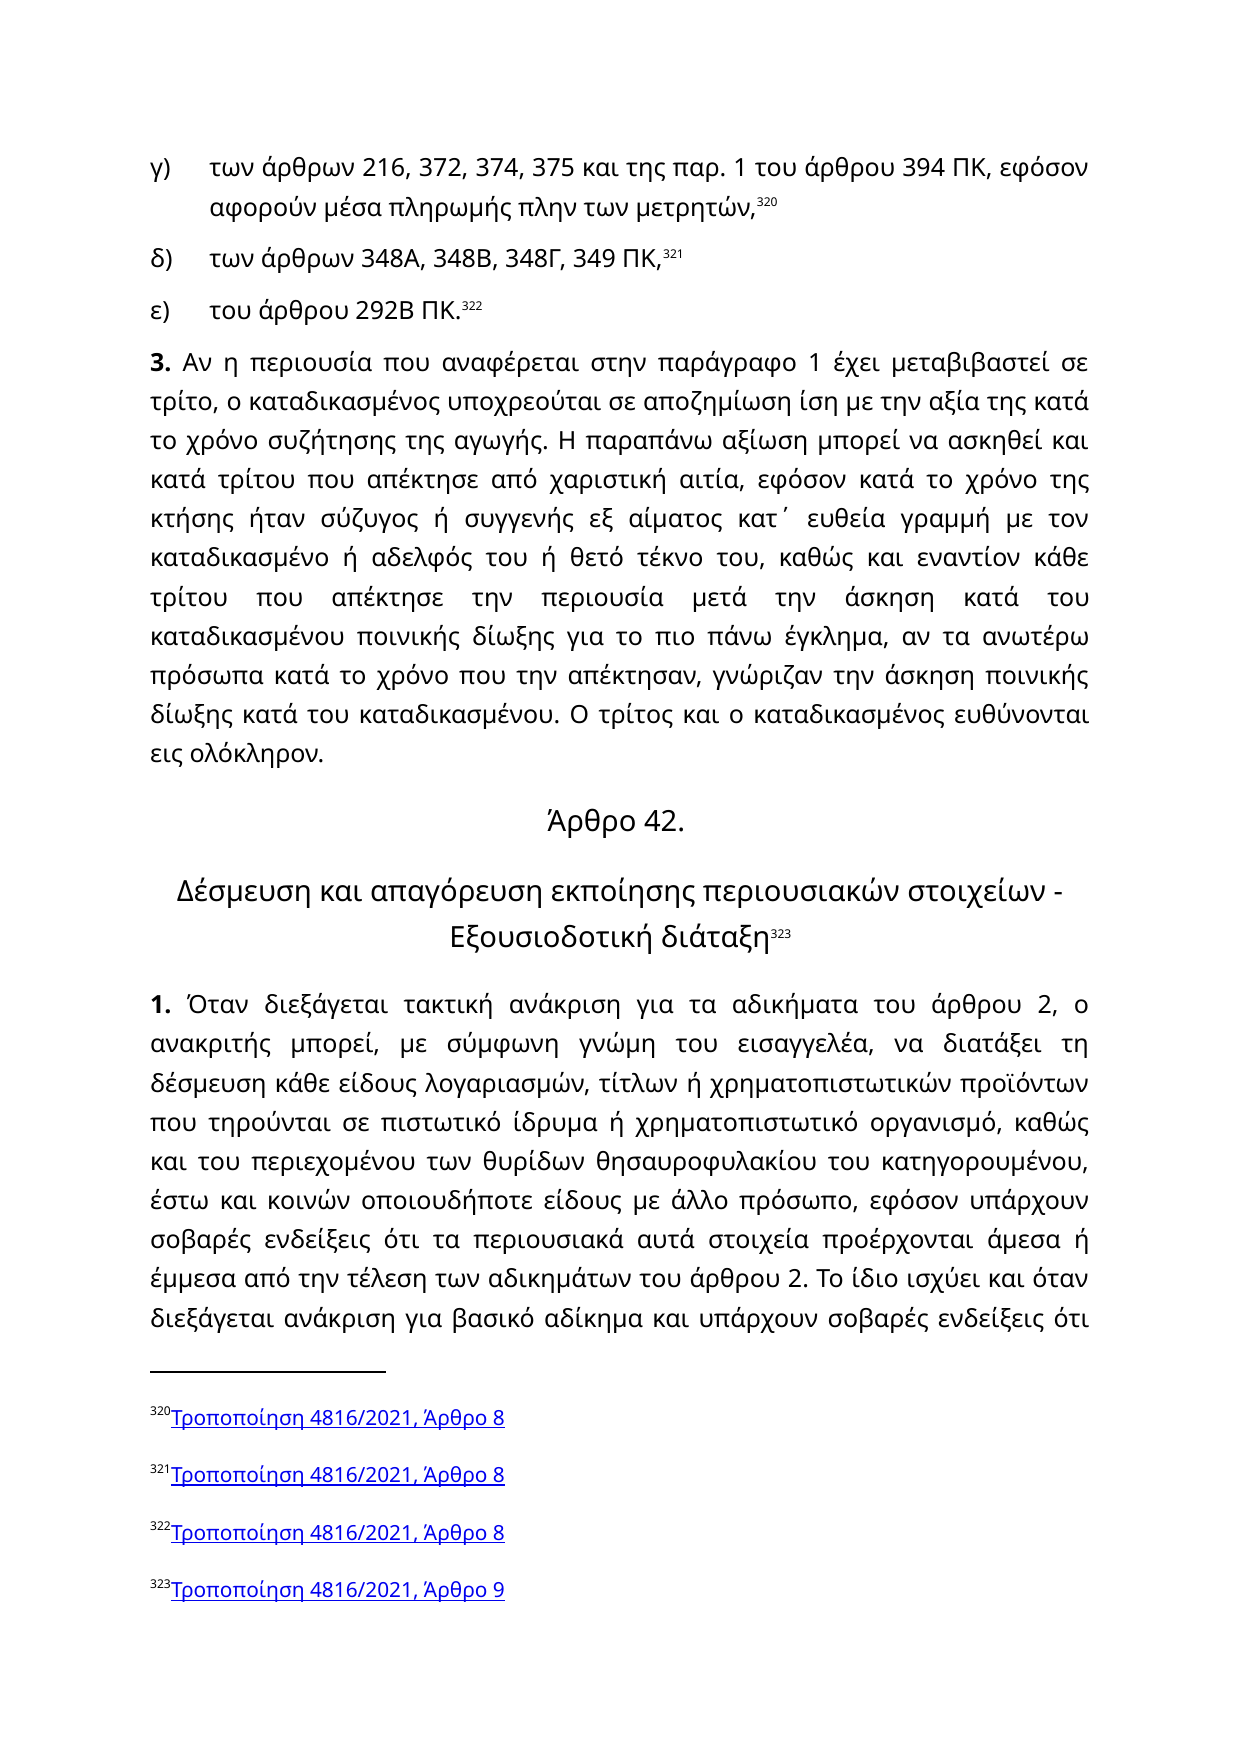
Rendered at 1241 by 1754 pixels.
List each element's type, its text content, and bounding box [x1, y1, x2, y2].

text Τροποποίηση 4816/2021, Άρθρο 9 [150, 1576, 1090, 1604]
text Τροποποίηση 4816/2021, Άρθρο 8 [150, 1460, 1090, 1489]
list γ) των άρθρων 216, 372, 374, 375 και της παρ. 1 του άρθρου 394 ΠΚ, εφόσον αφορούν μέσα πληρωμής πλην των μετρητών, [150, 150, 1090, 223]
text Τροποποίηση 4816/2021, Άρθρο 8 [150, 1518, 1090, 1546]
subtitle Δέσμευση και απαγόρευση εκποίησης περιουσιακών στοιχείων - Εξουσιοδοτική διάταξη [150, 871, 1090, 956]
subtitle Άρθρο 42. [150, 800, 1090, 840]
text 1. Όταν διεξάγεται τακτική ανάκριση για τα αδικήματα του άρθρου 2, ο ανακριτής μπορεί, με σύμφωνη γνώμη του εισαγγελέα, να διατάξει τη δέσμευση κάθε είδους λογαριασμών, τίτλων ή χρηματοπιστωτικών προϊόντων που τηρούνται σε πιστωτικό ίδρυμα ή χρηματοπιστωτικό οργανισμό, καθώς και του περιεχομένου των θυρίδων θησαυροφυλακίου του κατηγορουμένου, έστω και κοινών οποιουδήποτε είδους με άλλο πρόσωπο, εφόσον υπάρχουν σοβαρές ενδείξεις ότι τα περιουσιακά αυτά στοιχεία προέρχονται άμεσα ή έμμεσα από την τέλεση των αδικημάτων του άρθρου 2. Το ίδιο ισχύει και όταν διεξάγεται ανάκριση για βασικό αδίκημα και υπάρχουν σοβαρές ενδείξεις ότι [150, 987, 1090, 1334]
list ε) του άρθρου 292Β ΠΚ. [150, 292, 1090, 327]
list δ) των άρθρων 348Α, 348Β, 348Γ, 349 ΠΚ, [150, 241, 1090, 275]
text Τροποποίηση 4816/2021, Άρθρο 8 [150, 1403, 1090, 1431]
text 3. Αν η περιουσία που αναφέρεται στην παράγραφο 1 έχει μεταβιβαστεί σε τρίτο, ο καταδικασμένος υποχρεούται σε αποζημίωση ίση με την αξία της κατά το χρόνο συζήτησης της αγωγής. Η παραπάνω αξίωση μπορεί να ασκηθεί και κατά τρίτου που απέκτησε από χαριστική αιτία, εφόσον κατά το χρόνο της κτήσης ήταν σύζυγος ή συγγενής εξ αίματος κατ΄ ευθεία γραμμή με τον καταδικασμένο ή αδελφός του ή θετό τέκνο του, καθώς και εναντίον κάθε τρίτου που απέκτησε την περιουσία μετά την άσκηση κατά του καταδικασμένου ποινικής δίωξης για το πιο πάνω έγκλημα, αν τα ανωτέρω πρόσωπα κατά το χρόνο που την απέκτησαν, γνώριζαν την άσκηση ποινικής δίωξης κατά του καταδικασμένου. Ο τρίτος και ο καταδικασμένος ευθύνονται εις ολόκληρον. [150, 344, 1090, 770]
